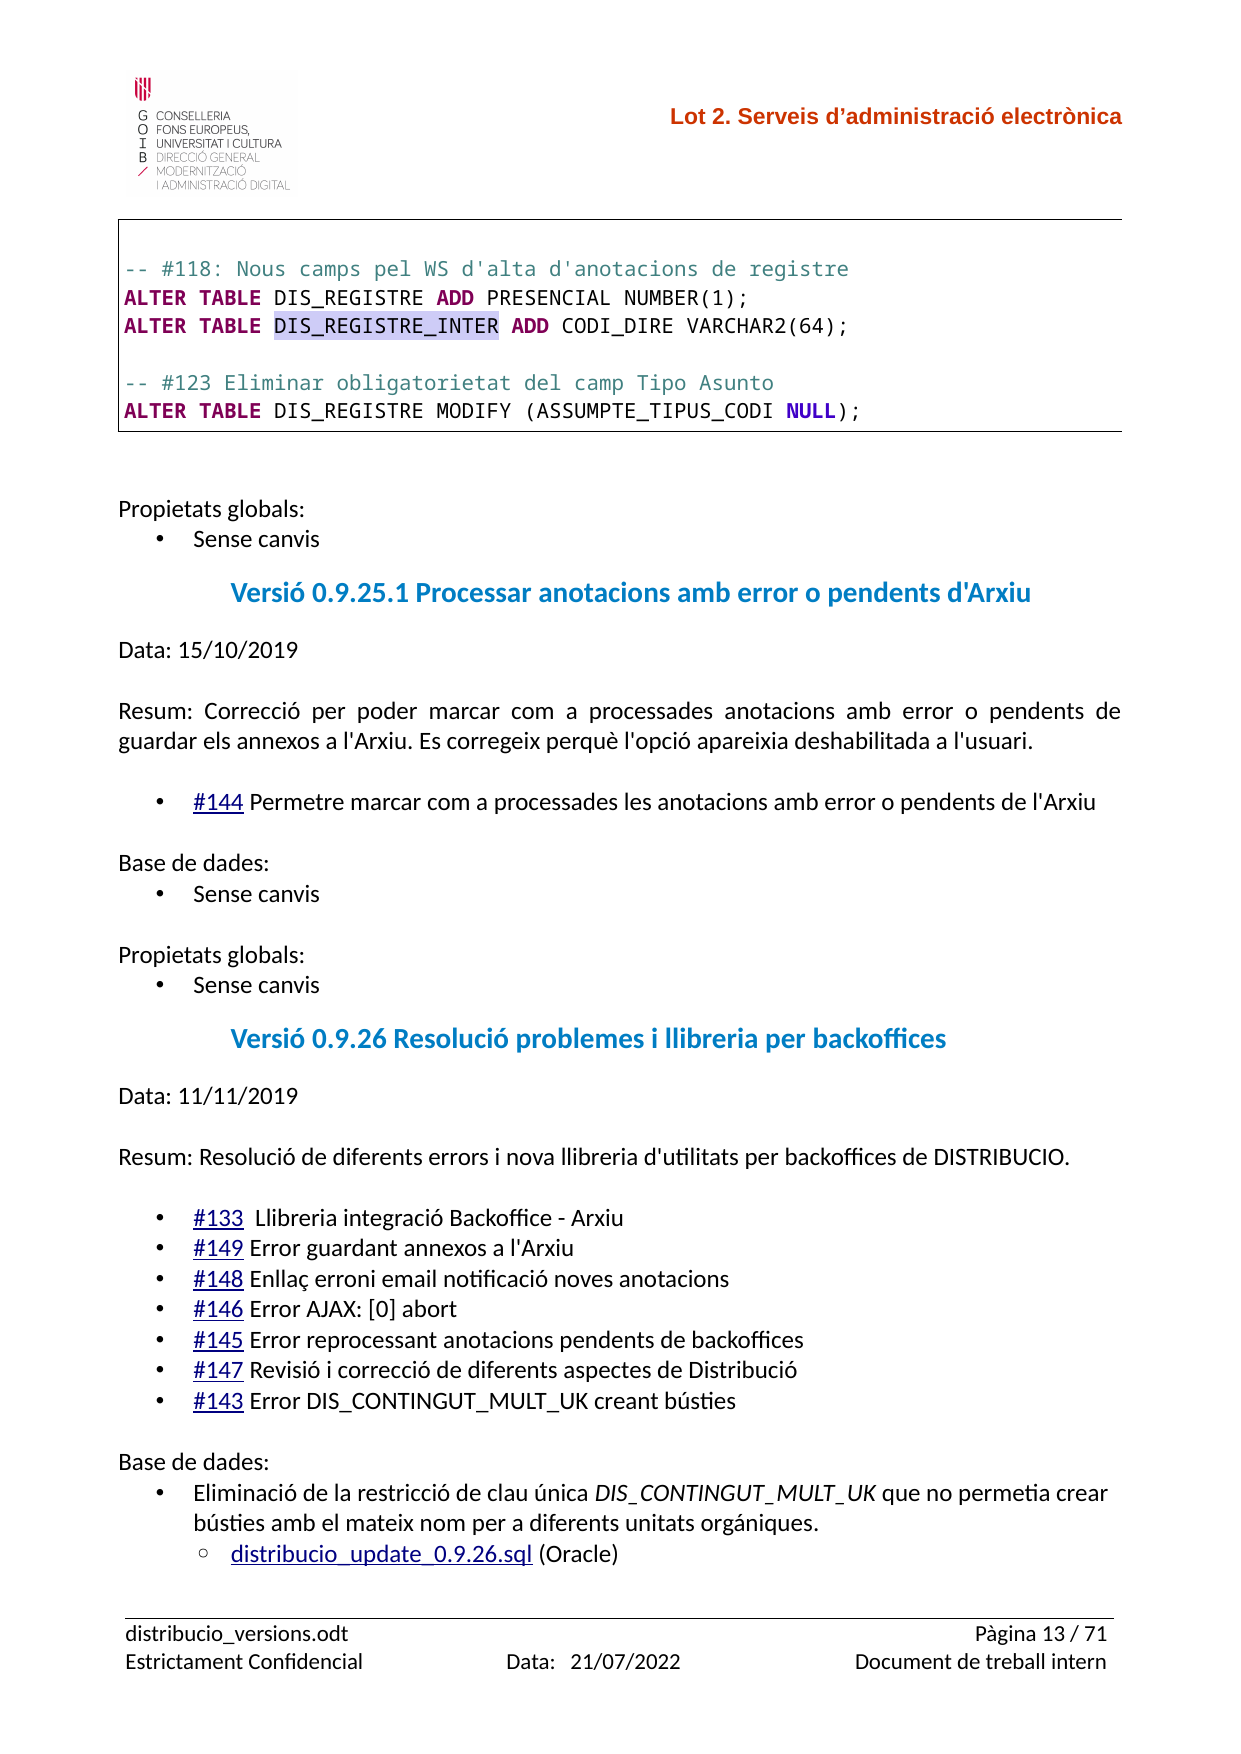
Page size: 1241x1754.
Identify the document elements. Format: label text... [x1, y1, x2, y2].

list Sense canvis [156, 969, 1122, 1000]
list #143 Error DIS_CONTINGUT_MULT_UK creant bústies [156, 1385, 1122, 1416]
list #147 Revisió i correcció de diferents aspectes de Distribució [156, 1354, 1122, 1385]
list #148 Enllaç erroni email notificació noves anotacions [156, 1263, 1122, 1293]
list Sense canvis [156, 523, 1122, 554]
picture [126, 70, 299, 197]
text Resum: Resolució de diferents errors i nova llibreria d'utilitats per backoffices de DISTRIBUCIO. [118, 1141, 1122, 1171]
list #144 Permetre marcar com a processades les anotacions amb error o pendents de l'Arxiu [156, 786, 1122, 817]
table_header -- #118: Nous camps pel WS d'alta d'anotacions de registre ALTER TABLE DIS_REGISTRE ADD PRESENCIAL NUMBER(1); ALTER TABLE DIS_REGISTRE_INTER ADD CODI_DIRE VARCHAR2(64); -- #123 Eliminar obligatorietat del camp Tipo Asunto ALTER TABLE DIS_REGISTRE MODIFY (ASSUMPTE_TIPUS_CODI NULL); [119, 220, 1122, 431]
text Resum: Correcció per poder marcar com a processades anotacions amb error o pendents de guardar els annexos a l'Arxiu. Es corregeix perquè l'opció apareixia deshabilitada a l'usuari. [118, 695, 1122, 756]
subtitle Versió 0.9.25.1 Processar anotacions amb error o pendents d'Arxiu [153, 574, 1122, 610]
list distribucio_update_0.9.26.sql (Oracle) [193, 1538, 1122, 1568]
list Eliminació de la restricció de clau única DIS_CONTINGUT_MULT_UK que no permetia crear bústies amb el mateix nom per a diferents unitats orgániques. [156, 1477, 1122, 1538]
text Base de dades: [118, 1446, 1122, 1477]
text Data: 11/11/2019 [118, 1080, 1122, 1110]
list #149 Error guardant annexos a l'Arxiu [156, 1232, 1122, 1263]
text Base de dades: [118, 847, 1122, 878]
text Data: 15/10/2019 [118, 634, 1122, 664]
text Propietats globals: [118, 939, 1122, 969]
text Propietats globals: [118, 493, 1122, 523]
list Sense canvis [156, 878, 1122, 908]
subtitle Versió 0.9.26 Resolució problemes i llibreria per backoffices [153, 1021, 1122, 1056]
list #133 Llibreria integració Backoffice - Arxiu [156, 1202, 1122, 1232]
list #146 Error AJAX: [0] abort [156, 1293, 1122, 1324]
list #145 Error reprocessant anotacions pendents de backoffices [156, 1324, 1122, 1354]
